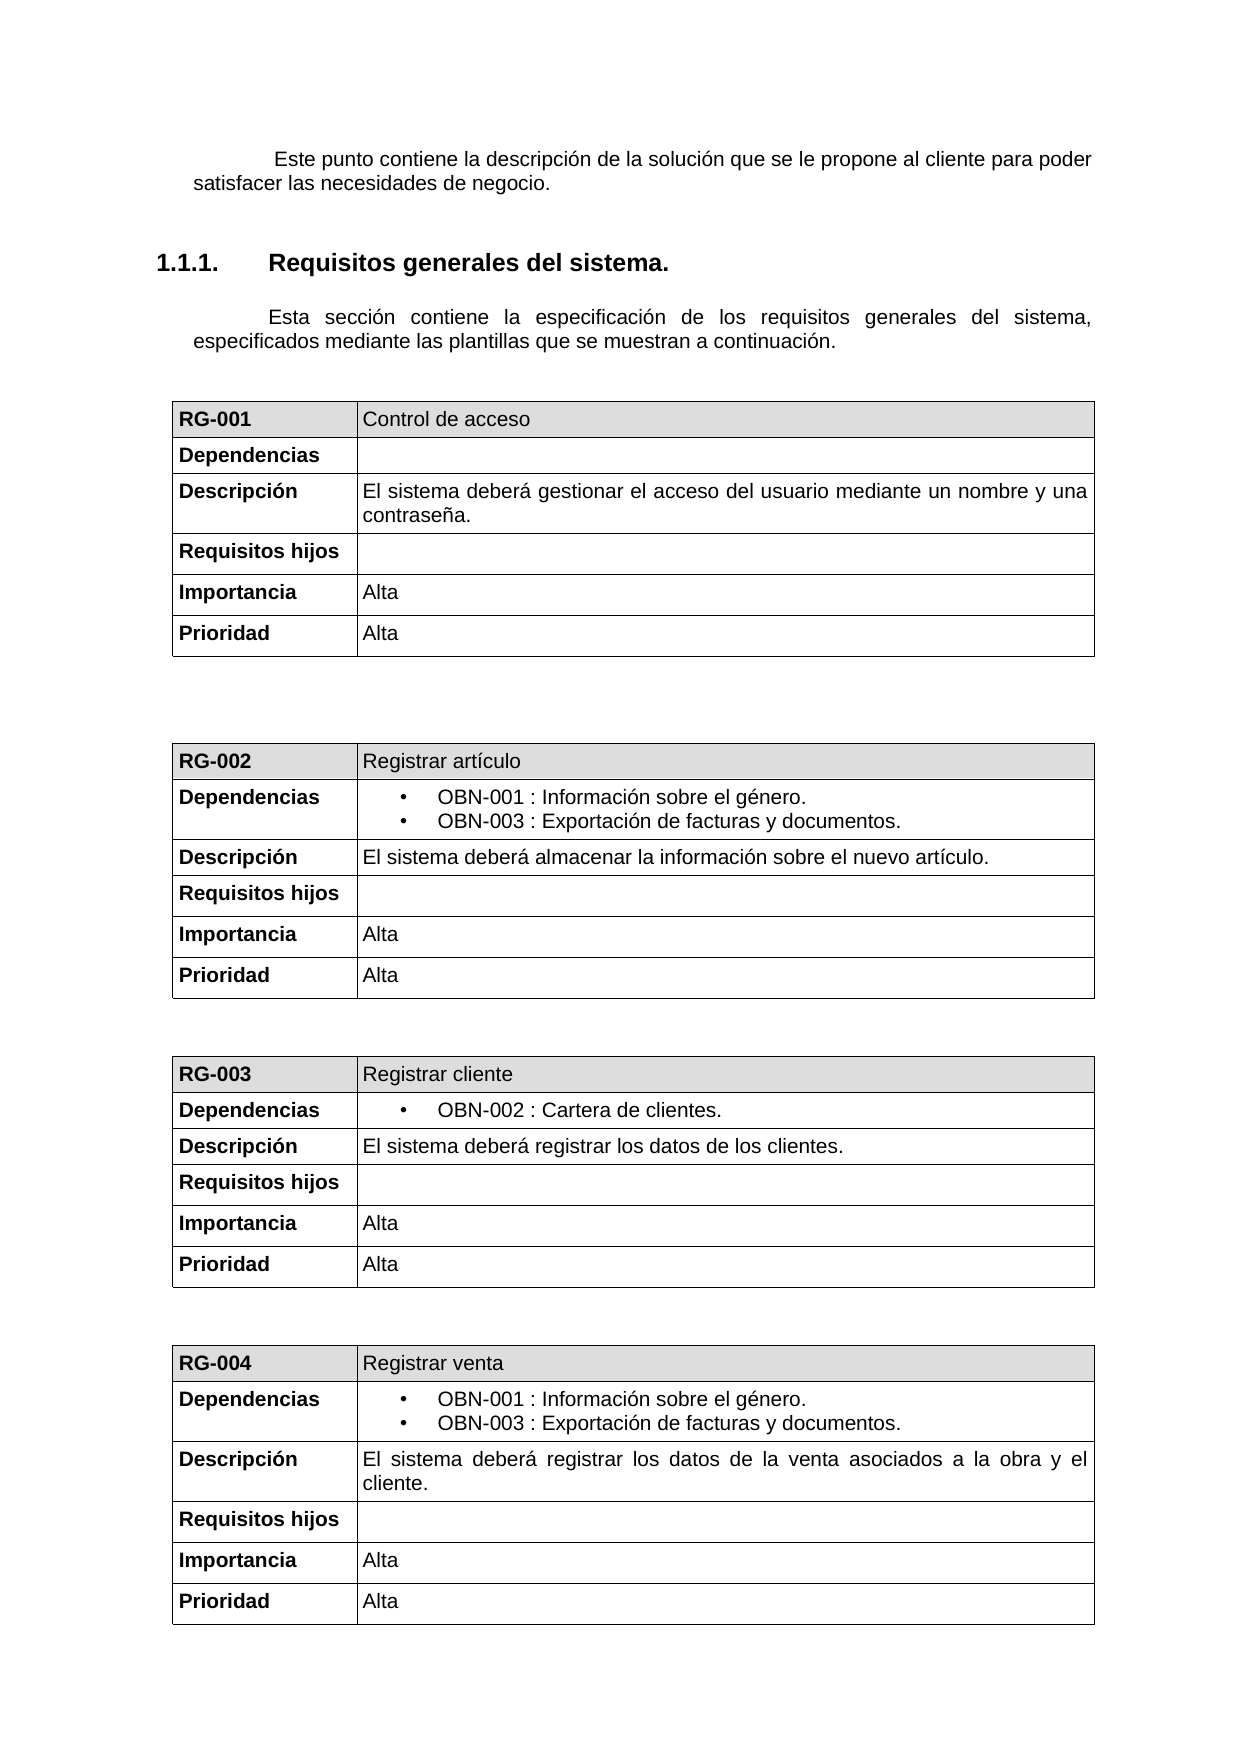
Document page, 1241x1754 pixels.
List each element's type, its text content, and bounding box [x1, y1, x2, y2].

table_cell Requisitos hijos [173, 534, 357, 574]
table_cell [358, 438, 1094, 473]
table_header RG-003 [173, 1057, 357, 1092]
table_cell Requisitos hijos [173, 876, 357, 916]
table_cell El sistema deberá registrar los datos de los clientes. [358, 1129, 1094, 1163]
table_cell [358, 1502, 1094, 1542]
table_cell [358, 1165, 1094, 1204]
table_cell Dependencias [173, 438, 357, 473]
table_cell [358, 876, 1094, 916]
table_cell Alta [358, 958, 1094, 998]
table_cell Prioridad [173, 1247, 357, 1287]
table_cell Descripción [173, 474, 357, 533]
table_cell Alta [358, 1543, 1094, 1583]
table_header Registrar cliente [358, 1057, 1094, 1092]
table_cell OBN-001 : Información sobre el género. OBN-003 : Exportación de facturas y documentos. [358, 1382, 1094, 1441]
table_cell Requisitos hijos [173, 1502, 357, 1542]
table_cell Importancia [173, 575, 357, 615]
table_header RG-002 [173, 744, 357, 778]
text Esta sección contiene la especificación de los requisitos generales del sistema, especificados mediante las plantillas que se muestran a continuación. [193, 305, 1093, 353]
table_cell OBN-002 : Cartera de clientes. [358, 1093, 1094, 1128]
table_cell El sistema deberá gestionar el acceso del usuario mediante un nombre y una contraseña. [358, 474, 1094, 533]
table_cell Alta [358, 575, 1094, 615]
table_cell El sistema deberá registrar los datos de la venta asociados a la obra y el cliente. [358, 1442, 1094, 1501]
table_header RG-001 [173, 402, 357, 437]
table_cell [358, 534, 1094, 574]
table_cell Prioridad [173, 1584, 357, 1624]
table_cell Importancia [173, 1206, 357, 1246]
table_header RG-004 [173, 1346, 357, 1381]
table_cell Importancia [173, 1543, 357, 1583]
table_cell El sistema deberá almacenar la información sobre el nuevo artículo. [358, 840, 1094, 874]
table_cell Requisitos hijos [173, 1165, 357, 1204]
table_header Control de acceso [358, 402, 1094, 437]
table_cell Alta [358, 616, 1094, 656]
table_cell OBN-001 : Información sobre el género. OBN-003 : Exportación de facturas y documentos. [358, 780, 1094, 838]
table_cell Importancia [173, 917, 357, 957]
table_header Registrar venta [358, 1346, 1094, 1381]
table_cell Dependencias [173, 1382, 357, 1441]
list Requisitos generales del sistema. [156, 247, 1093, 276]
table_cell Alta [358, 1247, 1094, 1287]
text Este punto contiene la descripción de la solución que se le propone al cliente para poder satisfacer las necesidades de negocio. [193, 147, 1093, 195]
table_cell Descripción [173, 1129, 357, 1163]
table_cell Alta [358, 917, 1094, 957]
table_header Registrar artículo [358, 744, 1094, 778]
table_cell Dependencias [173, 780, 357, 838]
table_cell Descripción [173, 1442, 357, 1501]
table_cell Alta [358, 1206, 1094, 1246]
table_cell Descripción [173, 840, 357, 874]
table_cell Dependencias [173, 1093, 357, 1128]
table_cell Alta [358, 1584, 1094, 1624]
table_cell Prioridad [173, 616, 357, 656]
table_cell Prioridad [173, 958, 357, 998]
